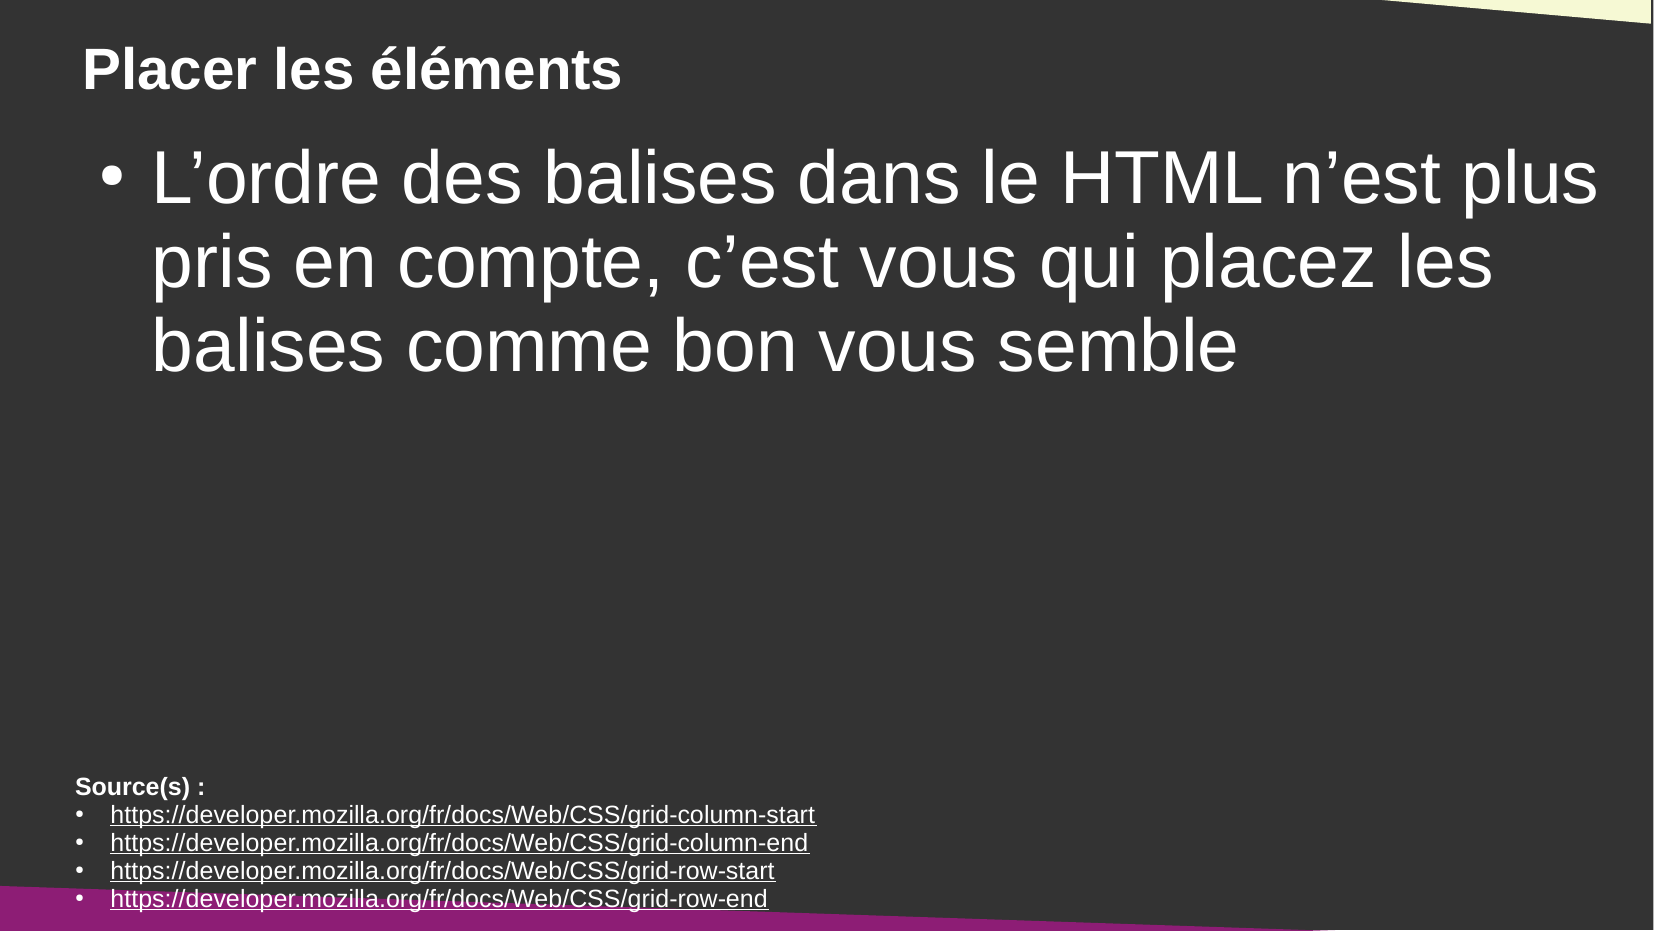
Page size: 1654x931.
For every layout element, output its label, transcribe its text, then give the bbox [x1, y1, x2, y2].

title Placer les éléments [82, 37, 1571, 122]
text_box Source(s) : https://developer.mozilla.org/fr/docs/Web/CSS/grid-column-start https://developer.mozilla.org/fr/docs/Web/CSS/grid-column-end https://developer.mozilla.org/fr/docs/Web/CSS/grid-row-start https://developer.mozilla.org/fr/docs/Web/CSS/grid-row-end [60, 765, 1546, 920]
text_box [0, 885, 1336, 931]
list L’ordre des balises dans le HTML n’est plus pris en compte, c’est vous qui placez les balises comme bon vous semble [80, 135, 1620, 733]
text_box [1382, 0, 1651, 24]
